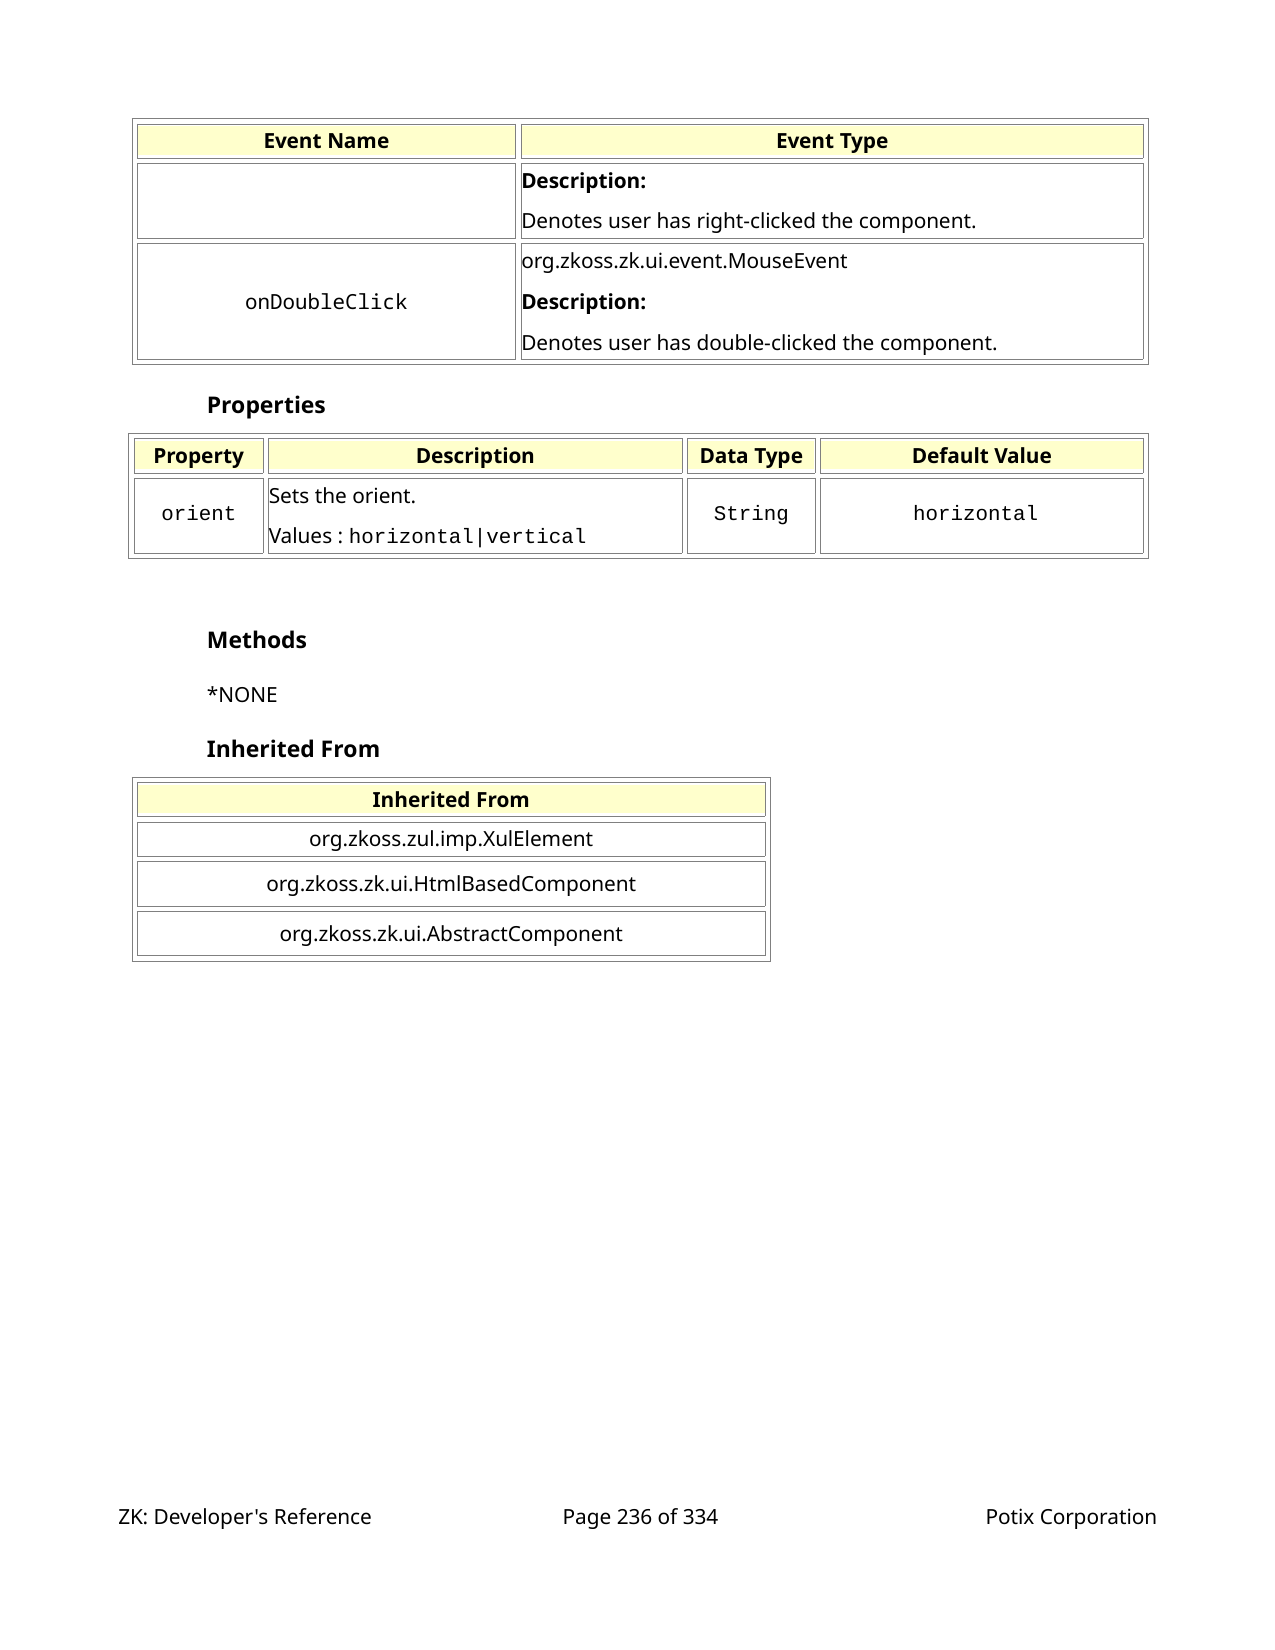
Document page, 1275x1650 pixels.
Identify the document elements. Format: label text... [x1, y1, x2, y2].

table_cell Sets the orient. Values : horizontal|vertical [266, 473, 685, 553]
table_header Inherited From [134, 778, 768, 816]
table_cell org.zkoss.zk.ui.event.MouseEvent Description: Denotes user has double-clicked the component. [518, 238, 1146, 359]
table_header Event Name [134, 119, 518, 158]
text *NONE [207, 680, 1157, 708]
table_header Data Type [685, 434, 817, 472]
table_cell org.zkoss.zk.ui.AbstractComponent [134, 906, 768, 955]
table_header Default Value [818, 434, 1146, 472]
table_cell horizontal [818, 473, 1146, 553]
table_cell onDoubleClick [134, 238, 518, 359]
subtitle Inherited From [207, 733, 1157, 764]
table_header Property [131, 434, 266, 472]
subtitle Properties [207, 389, 1157, 420]
table_cell orient [131, 473, 266, 553]
table_cell [134, 158, 518, 238]
table_cell String [685, 473, 817, 553]
table_cell Description: Denotes user has right-clicked the component. [518, 158, 1146, 238]
table_cell org.zkoss.zul.imp.XulElement [134, 816, 768, 856]
subtitle Methods [207, 623, 1157, 655]
table_header Event Type [518, 119, 1146, 158]
table_header Description [266, 434, 685, 472]
table_cell org.zkoss.zk.ui.HtmlBasedComponent [134, 856, 768, 906]
